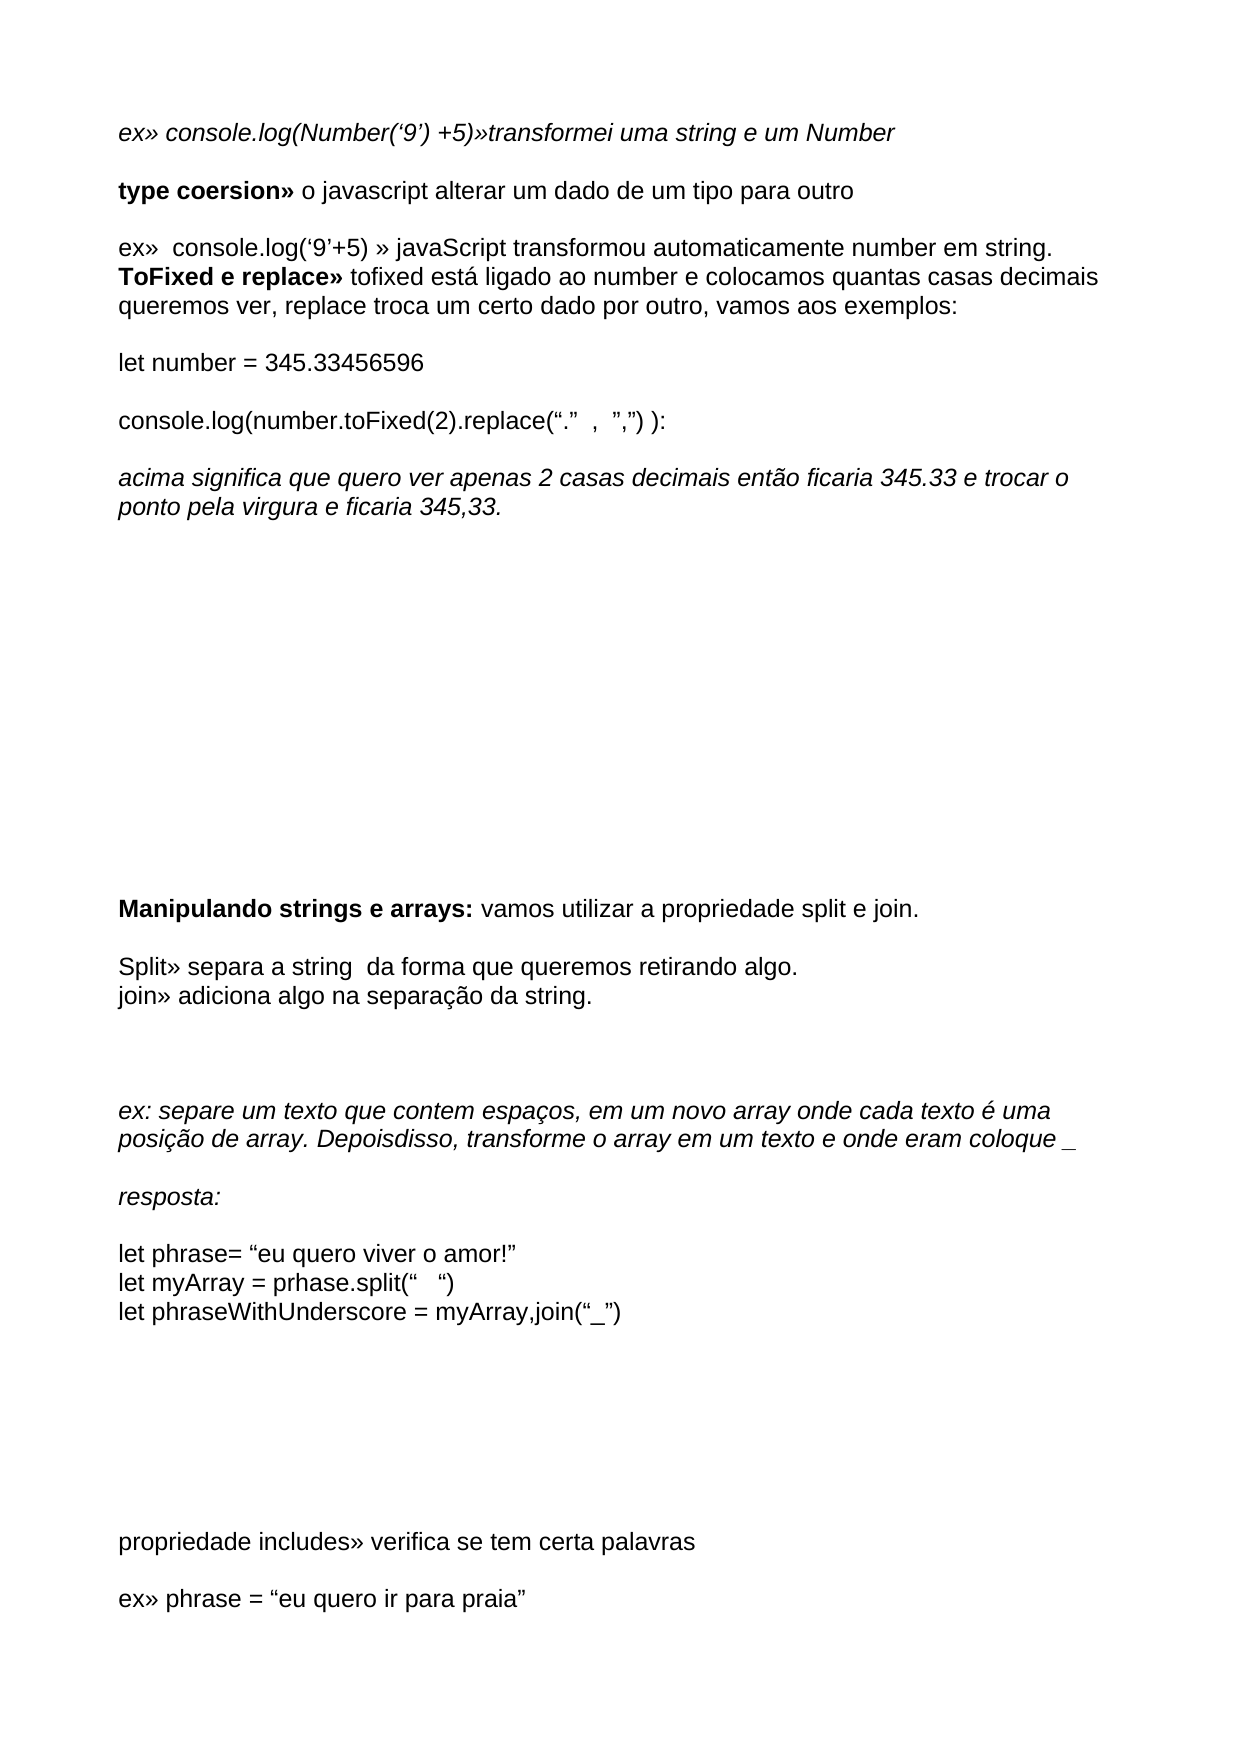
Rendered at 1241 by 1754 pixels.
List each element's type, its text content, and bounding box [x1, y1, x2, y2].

text Manipulando strings e arrays: vamos utilizar a propriedade split e join. [118, 894, 1122, 923]
text ToFixed e replace» tofixed está ligado ao number e colocamos quantas casas decimais queremos ver, replace troca um certo dado por outro, vamos aos exemplos: [118, 262, 1122, 319]
text console.log(number.toFixed(2).replace(“.” , ”,”) ): [118, 406, 1122, 434]
text ex» console.log(‘9’+5) » javaScript transformou automaticamente number em string. [118, 233, 1122, 262]
text let phraseWithUnderscore = myArray,join(“_”) [118, 1297, 1122, 1326]
text ex» console.log(Number(‘9’) +5)»transformei uma string e um Number [118, 118, 1122, 147]
text type coersion» o javascript alterar um dado de um tipo para outro [118, 176, 1122, 204]
text ex» phrase = “eu quero ir para praia” [118, 1584, 1122, 1613]
text Split» separa a string da forma que queremos retirando algo. [118, 952, 1122, 981]
text resposta: [118, 1182, 1122, 1211]
text propriedade includes» verifica se tem certa palavras [118, 1527, 1122, 1556]
text ex: separe um texto que contem espaços, em um novo array onde cada texto é uma posição de array. Depoisdisso, transforme o array em um texto e onde eram coloque _ [118, 1096, 1122, 1153]
text let myArray = prhase.split(“ “) [118, 1268, 1122, 1297]
text let phrase= “eu quero viver o amor!” [118, 1239, 1122, 1268]
text acima significa que quero ver apenas 2 casas decimais então ficaria 345.33 e trocar o ponto pela virgura e ficaria 345,33. [118, 463, 1122, 521]
text join» adiciona algo na separação da string. [118, 981, 1122, 1009]
text let number = 345.33456596 [118, 348, 1122, 377]
